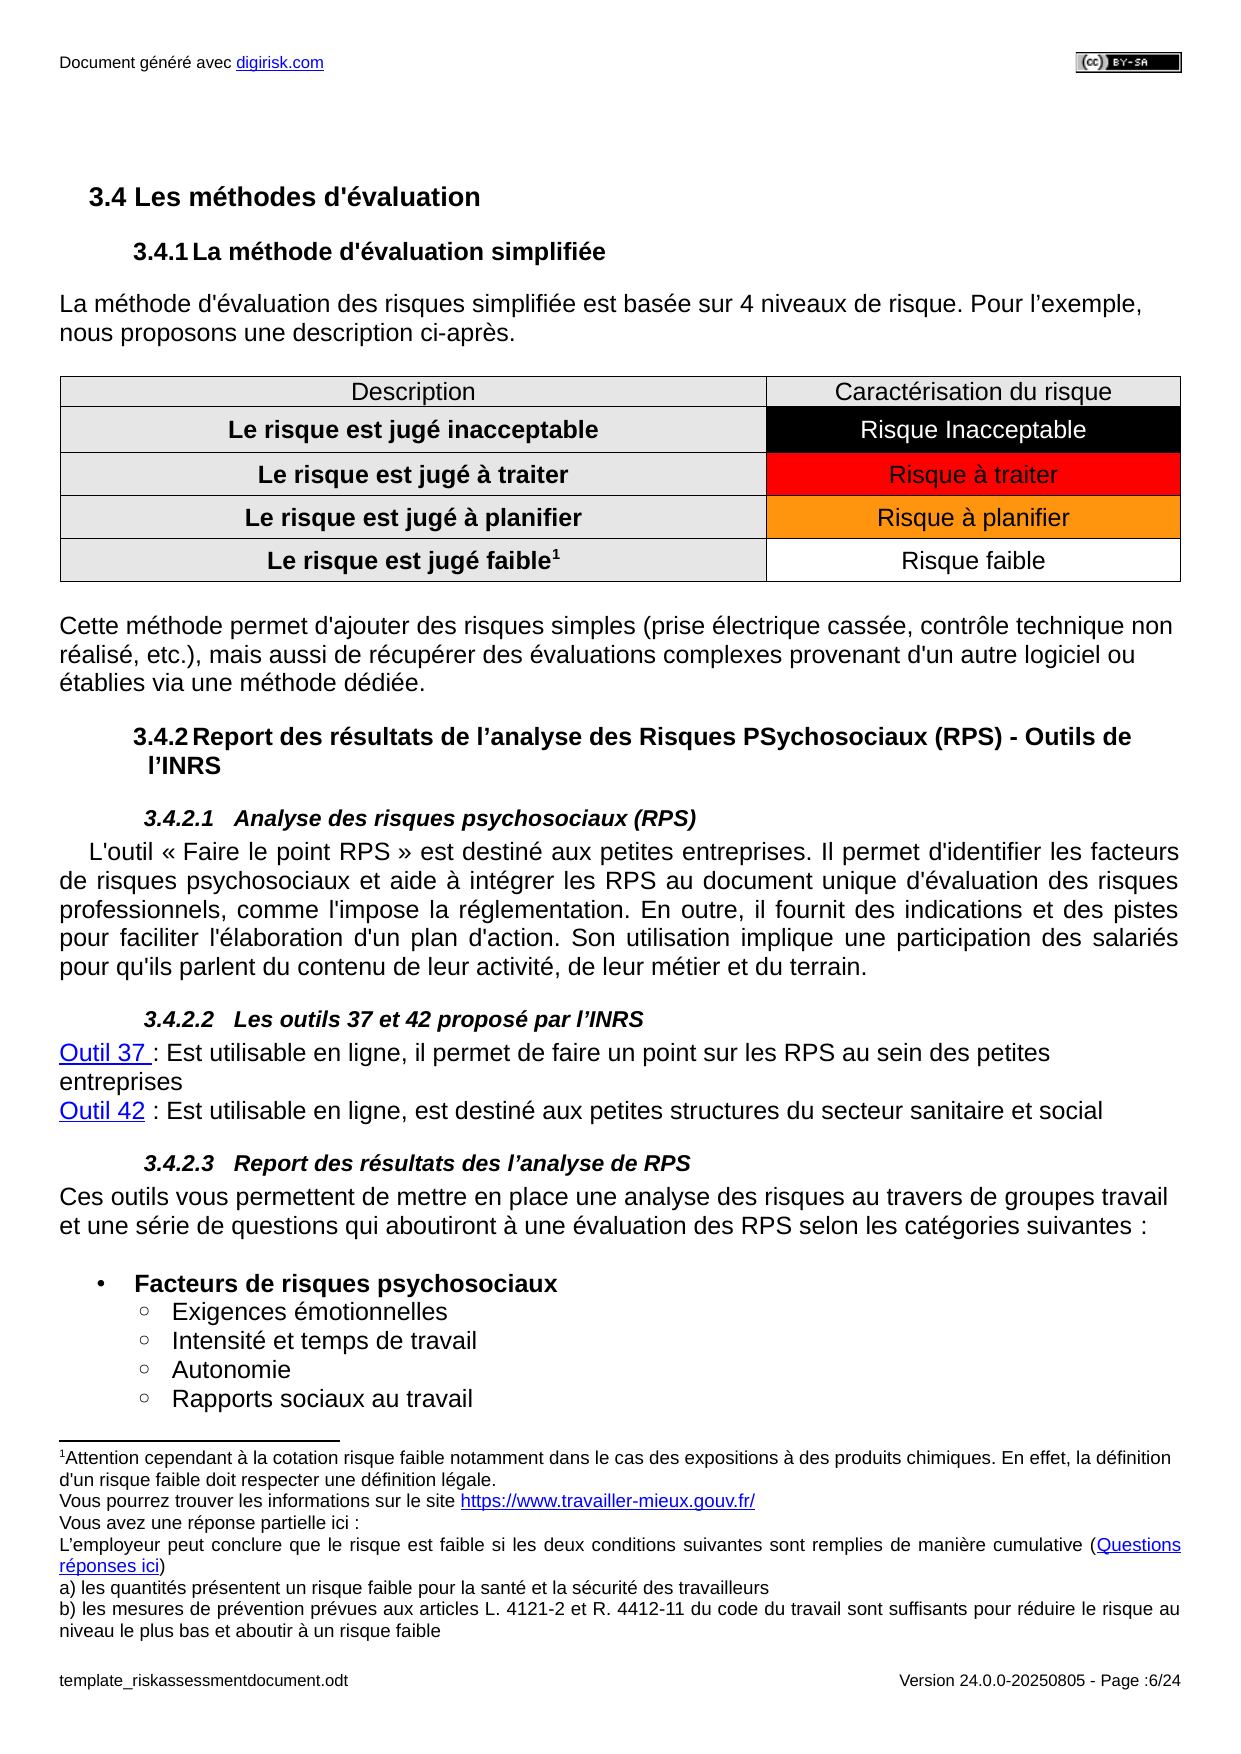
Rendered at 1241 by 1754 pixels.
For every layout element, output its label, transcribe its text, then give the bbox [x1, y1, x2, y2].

table_cell Le risque est jugé à planifier [61, 496, 766, 538]
text L'outil « Faire le point RPS » est destiné aux petites entreprises. Il permet d'identifier les facteurs de risques psychosociaux et aide à intégrer les RPS au document unique d'évaluation des risques professionnels, comme l'impose la réglementation. En outre, il fournit des indications et des pistes pour faciliter l'élaboration d'un plan d'action. Son utilisation implique une participation des salariés pour qu'ils parlent du contenu de leur activité, de leur métier et du terrain. [59, 837, 1181, 981]
list Exigences émotionnelles [134, 1297, 1181, 1326]
subtitle Les méthodes d'évaluation [89, 181, 1181, 212]
subtitle Report des résultats de l’analyse des Risques PSychosociaux (RPS) - Outils de l’INRS [133, 722, 1181, 779]
list Rapports sociaux au travail [134, 1384, 1181, 1413]
list Intensité et temps de travail [134, 1326, 1181, 1355]
table_cell Risque faible [767, 539, 1180, 581]
subtitle Les outils 37 et 42 proposé par l’INRS [144, 1006, 1181, 1032]
list Autonomie [134, 1355, 1181, 1384]
table_cell Le risque est jugé inacceptable [61, 407, 766, 452]
table_cell Le risque est jugé faible [61, 539, 766, 581]
subtitle Analyse des risques psychosociaux (RPS) [144, 804, 1181, 831]
text La méthode d'évaluation des risques simplifiée est basée sur 4 niveaux de risque. Pour l’exemple, nous proposons une description ci-après. [59, 289, 1181, 347]
subtitle Report des résultats des l’analyse de RPS [144, 1150, 1181, 1176]
picture [1075, 52, 1182, 73]
text Outil 37 : Est utilisable en ligne, il permet de faire un point sur les RPS au sein des petites entreprises [59, 1038, 1181, 1096]
table_cell Risque Inacceptable [767, 407, 1180, 452]
table_cell Risque à traiter [767, 453, 1180, 495]
table_cell Risque à planifier [767, 496, 1180, 538]
table_cell Le risque est jugé à traiter [61, 453, 766, 495]
text Outil 42 : Est utilisable en ligne, est destiné aux petites structures du secteur sanitaire et social [59, 1096, 1181, 1125]
table_header Caractérisation du risque [767, 377, 1180, 406]
text Cette méthode permet d'ajouter des risques simples (prise électrique cassée, contrôle technique non réalisé, etc.), mais aussi de récupérer des évaluations complexes provenant d'un autre logiciel ou établies via une méthode dédiée. [59, 611, 1181, 697]
text Ces outils vous permettent de mettre en place une analyse des risques au travers de groupes travail et une série de questions qui aboutiront à une évaluation des RPS selon les catégories suivantes : [59, 1182, 1181, 1240]
table_header Description [61, 377, 766, 406]
subtitle La méthode d'évaluation simplifiée [133, 237, 1181, 266]
list Facteurs de risques psychosociaux [97, 1268, 1181, 1297]
